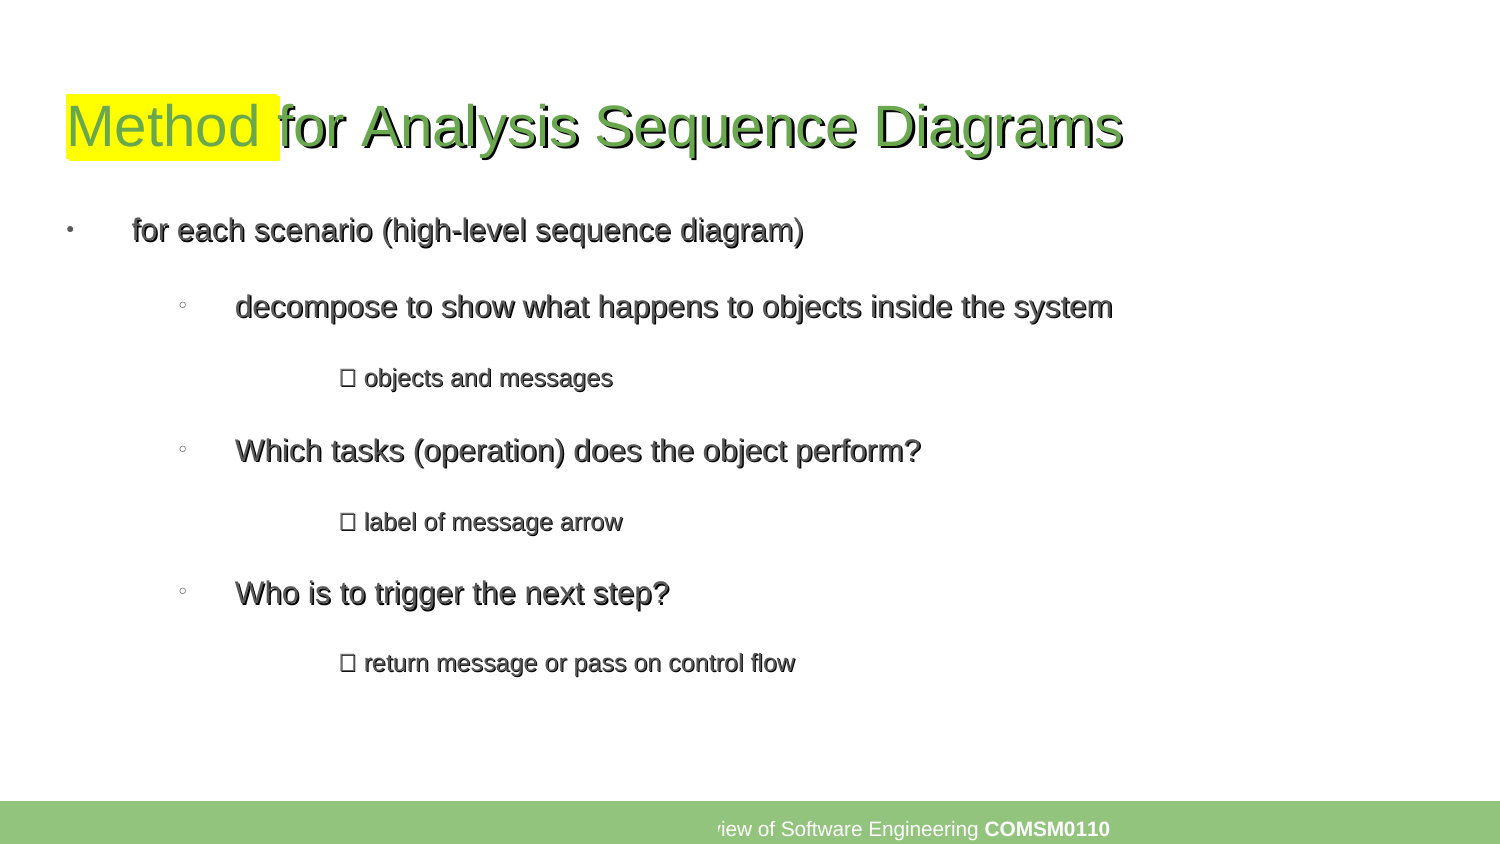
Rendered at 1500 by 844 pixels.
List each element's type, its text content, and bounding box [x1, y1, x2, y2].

title Method for Analysis Sequence Diagrams [51, 72, 1449, 167]
list for each scenario (high-level sequence diagram) decompose to show what happens to objects inside the system  objects and messages Which tasks (operation) does the object perform?  label of message arrow Who is to trigger the next step?  return message or pass on control flow [51, 189, 1449, 750]
